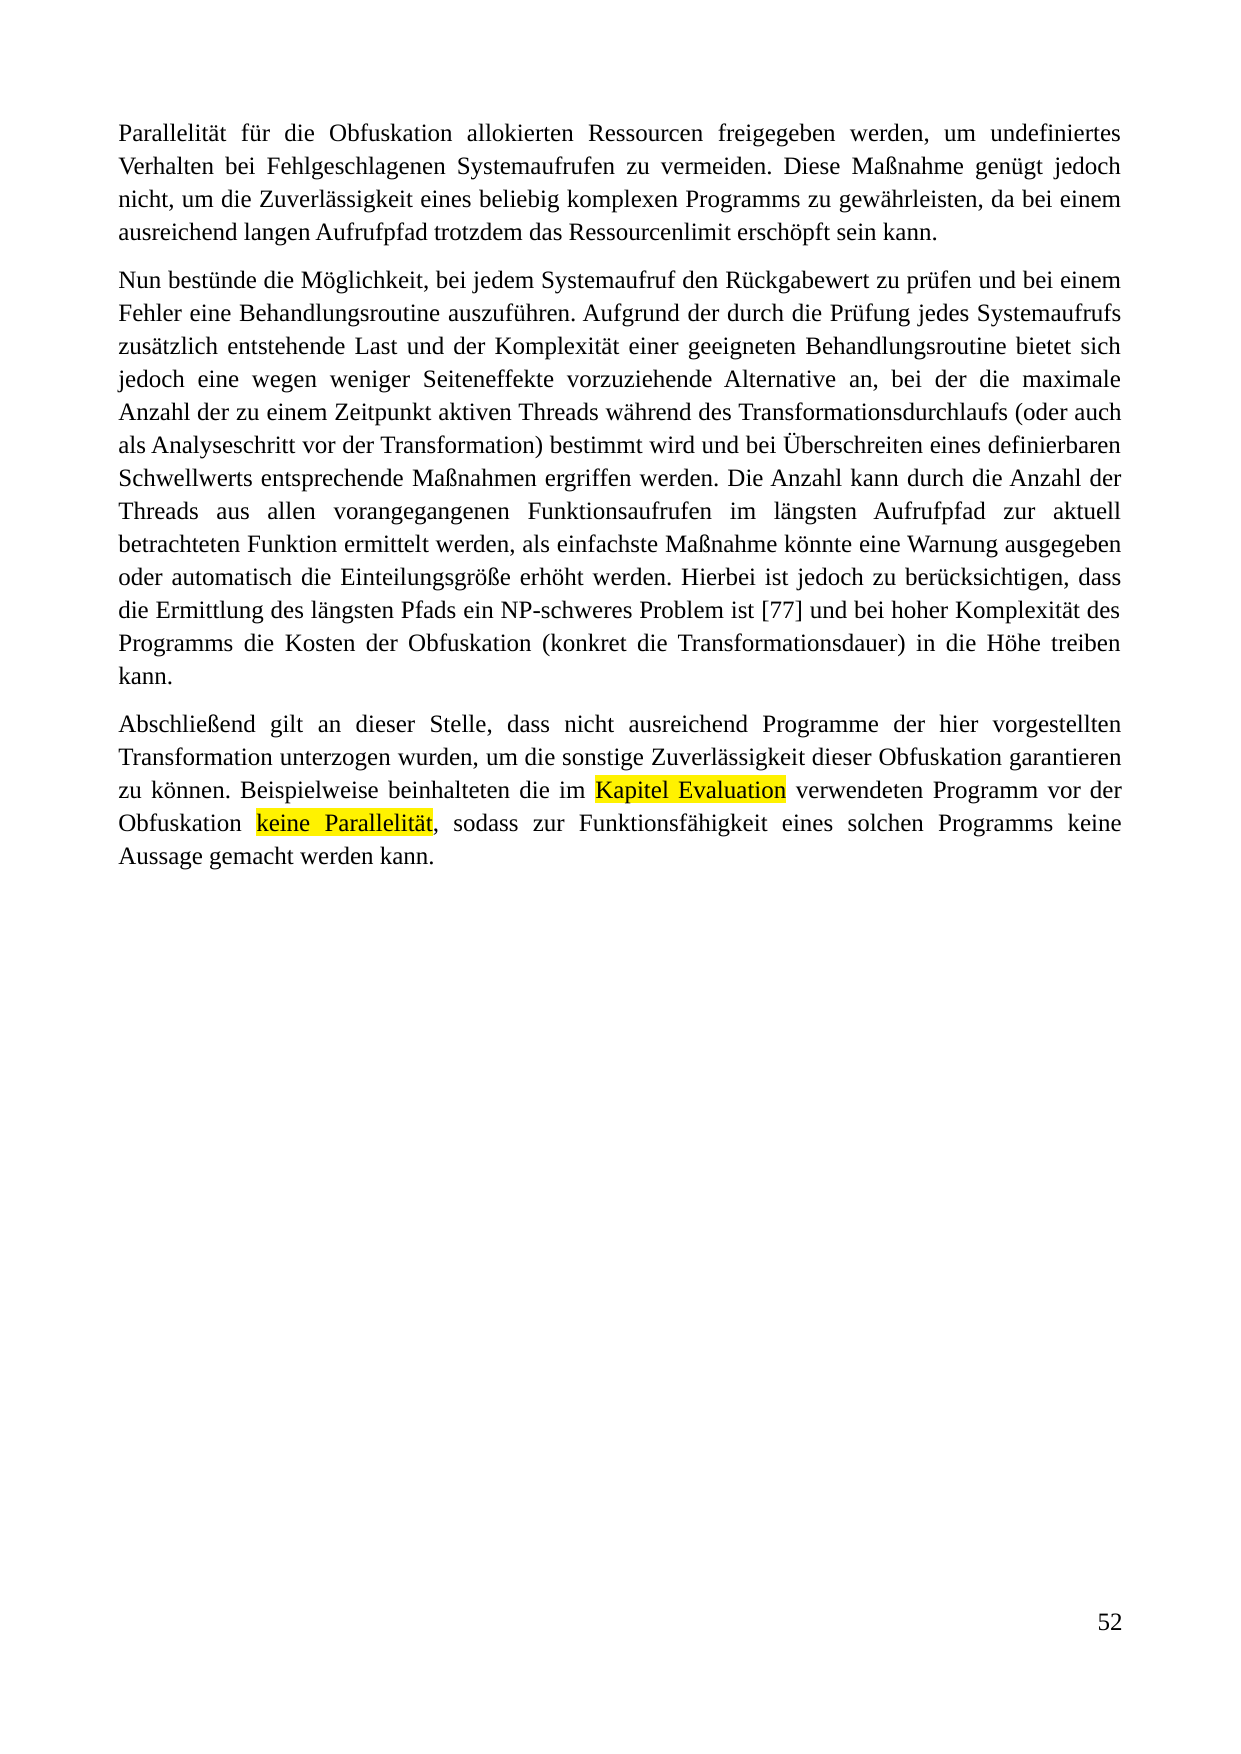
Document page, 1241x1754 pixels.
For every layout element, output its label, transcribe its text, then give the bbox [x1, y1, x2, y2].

text Parallelität für die Obfuskation allokierten Ressourcen freigegeben werden, um undefiniertes Verhalten bei Fehlgeschlagenen Systemaufrufen zu vermeiden. Diese Maßnahme genügt jedoch nicht, um die Zuverlässigkeit eines beliebig komplexen Programms zu gewährleisten, da bei einem ausreichend langen Aufrufpfad trotzdem das Ressourcenlimit erschöpft sein kann. [118, 118, 1122, 246]
text Abschließend gilt an dieser Stelle, dass nicht ausreichend Programme der hier vorgestellten Transformation unterzogen wurden, um die sonstige Zuverlässigkeit dieser Obfuskation garantieren zu können. Beispielweise beinhalteten die im Kapitel Evaluation verwendeten Programm vor der Obfuskation keine Parallelität, sodass zur Funktionsfähigkeit eines solchen Programms keine Aussage gemacht werden kann. [118, 709, 1122, 869]
text Nun bestünde die Möglichkeit, bei jedem Systemaufruf den Rückgabewert zu prüfen und bei einem Fehler eine Behandlungsroutine auszuführen. Aufgrund der durch die Prüfung jedes Systemaufrufs zusätzlich entstehende Last und der Komplexität einer geeigneten Behandlungsroutine bietet sich jedoch eine wegen weniger Seiteneffekte vorzuziehende Alternative an, bei der die maximale Anzahl der zu einem Zeitpunkt aktiven Threads während des Transformationsdurchlaufs (oder auch als Analyseschritt vor der Transformation) bestimmt wird und bei Überschreiten eines definierbaren Schwellwerts entsprechende Maßnahmen ergriffen werden. Die Anzahl kann durch die Anzahl der Threads aus allen vorangegangenen Funktionsaufrufen im längsten Aufrufpfad zur aktuell betrachteten Funktion ermittelt werden, als einfachste Maßnahme könnte eine Warnung ausgegeben oder automatisch die Einteilungsgröße erhöht werden. Hierbei ist jedoch zu berücksichtigen, dass die Ermittlung des längsten Pfads ein NP-schweres Problem ist [77] und bei hoher Komplexität des Programms die Kosten der Obfuskation (konkret die Transformationsdauer) in die Höhe treiben kann. [118, 265, 1122, 690]
